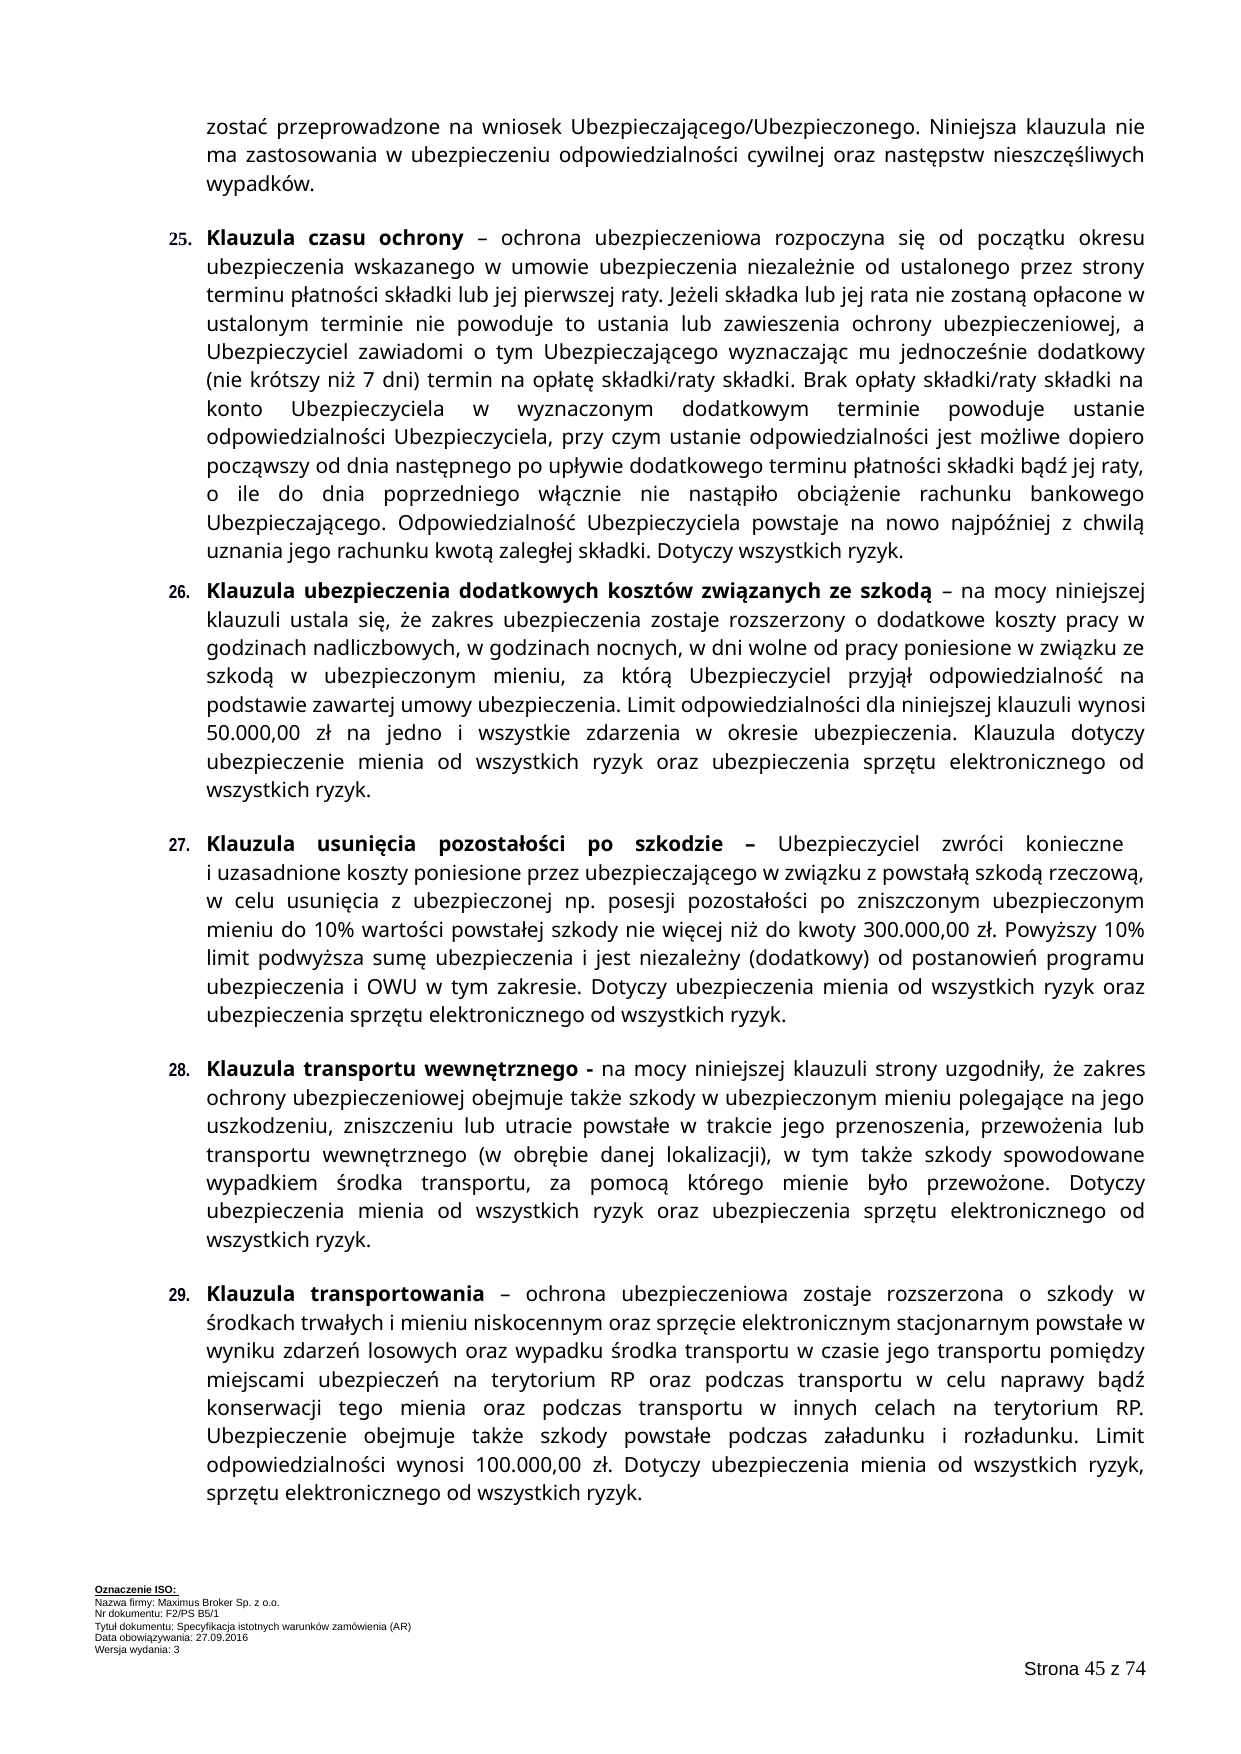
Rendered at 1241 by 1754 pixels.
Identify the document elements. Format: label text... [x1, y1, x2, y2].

list Klauzula usunięcia pozostałości po szkodzie – Ubezpieczyciel zwróci konieczne i uzasadnione koszty poniesione przez ubezpieczającego w związku z powstałą szkodą rzeczową, w celu usunięcia z ubezpieczonej np. posesji pozostałości po zniszczonym ubezpieczonym mieniu do 10% wartości powstałej szkody nie więcej niż do kwoty 300.000,00 zł. Powyższy 10% limit podwyższa sumę ubezpieczenia i jest niezależny (dodatkowy) od postanowień programu ubezpieczenia i OWU w tym zakresie. Dotyczy ubezpieczenia mienia od wszystkich ryzyk oraz ubezpieczenia sprzętu elektronicznego od wszystkich ryzyk. [168, 829, 1146, 1029]
list Klauzula transportu wewnętrznego - na mocy niniejszej klauzuli strony uzgodniły, że zakres ochrony ubezpieczeniowej obejmuje także szkody w ubezpieczonym mieniu polegające na jego uszkodzeniu, zniszczeniu lub utracie powstałe w trakcie jego przenoszenia, przewożenia lub transportu wewnętrznego (w obrębie danej lokalizacji), w tym także szkody spowodowane wypadkiem środka transportu, za pomocą którego mienie było przewożone. Dotyczy ubezpieczenia mienia od wszystkich ryzyk oraz ubezpieczenia sprzętu elektronicznego od wszystkich ryzyk. [168, 1054, 1146, 1253]
list Klauzula transportowania – ochrona ubezpieczeniowa zostaje rozszerzona o szkody w środkach trwałych i mieniu niskocennym oraz sprzęcie elektronicznym stacjonarnym powstałe w wyniku zdarzeń losowych oraz wypadku środka transportu w czasie jego transportu pomiędzy miejscami ubezpieczeń na terytorium RP oraz podczas transportu w celu naprawy bądź konserwacji tego mienia oraz podczas transportu w innych celach na terytorium RP. Ubezpieczenie obejmuje także szkody powstałe podczas załadunku i rozładunku. Limit odpowiedzialności wynosi 100.000,00 zł. Dotyczy ubezpieczenia mienia od wszystkich ryzyk, sprzętu elektronicznego od wszystkich ryzyk. [168, 1279, 1146, 1507]
list Klauzula czasu ochrony – ochrona ubezpieczeniowa rozpoczyna się od początku okresu ubezpieczenia wskazanego w umowie ubezpieczenia niezależnie od ustalonego przez strony terminu płatności składki lub jej pierwszej raty. Jeżeli składka lub jej rata nie zostaną opłacone w ustalonym terminie nie powoduje to ustania lub zawieszenia ochrony ubezpieczeniowej, a Ubezpieczyciel zawiadomi o tym Ubezpieczającego wyznaczając mu jednocześnie dodatkowy (nie krótszy niż 7 dni) termin na opłatę składki/raty składki. Brak opłaty składki/raty składki na konto Ubezpieczyciela w wyznaczonym dodatkowym terminie powoduje ustanie odpowiedzialności Ubezpieczyciela, przy czym ustanie odpowiedzialności jest możliwe dopiero począwszy od dnia następnego po upływie dodatkowego terminu płatności składki bądź jej raty, o ile do dnia poprzedniego włącznie nie nastąpiło obciążenie rachunku bankowego Ubezpieczającego. Odpowiedzialność Ubezpieczyciela powstaje na nowo najpóźniej z chwilą uznania jego rachunku kwotą zaległej składki. Dotyczy wszystkich ryzyk. [168, 223, 1146, 564]
list zostać przeprowadzone na wniosek Ubezpieczającego/Ubezpieczonego. Niniejsza klauzula nie ma zastosowania w ubezpieczeniu odpowiedzialności cywilnej oraz następstw nieszczęśliwych wypadków. [168, 112, 1146, 197]
list Klauzula ubezpieczenia dodatkowych kosztów związanych ze szkodą – na mocy niniejszej klauzuli ustala się, że zakres ubezpieczenia zostaje rozszerzony o dodatkowe koszty pracy w godzinach nadliczbowych, w godzinach nocnych, w dni wolne od pracy poniesione w związku ze szkodą w ubezpieczonym mieniu, za którą Ubezpieczyciel przyjął odpowiedzialność na podstawie zawartej umowy ubezpieczenia. Limit odpowiedzialności dla niniejszej klauzuli wynosi 50.000,00 zł na jedno i wszystkie zdarzenia w okresie ubezpieczenia. Klauzula dotyczy ubezpieczenie mienia od wszystkich ryzyk oraz ubezpieczenia sprzętu elektronicznego od wszystkich ryzyk. [168, 576, 1146, 804]
